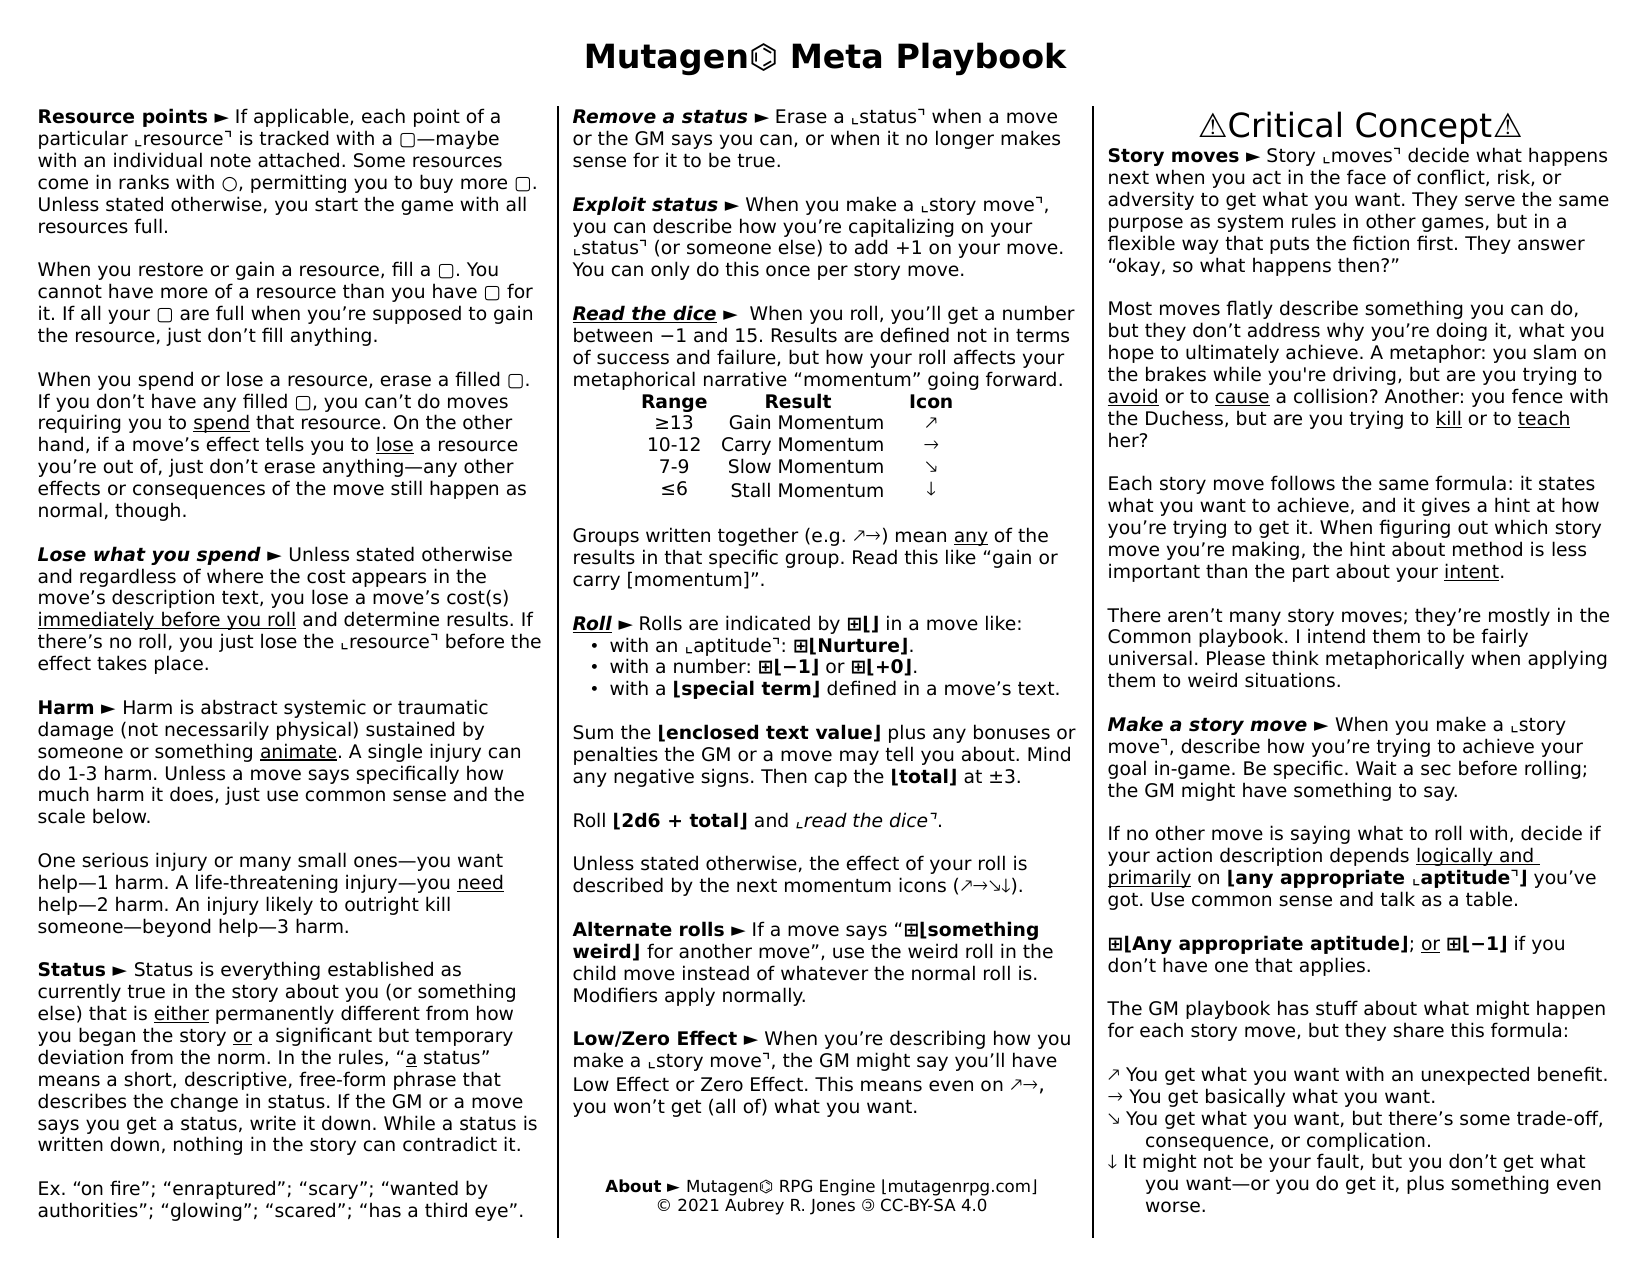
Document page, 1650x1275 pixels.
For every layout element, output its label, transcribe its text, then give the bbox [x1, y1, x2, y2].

text Each story move follows the same formula: it states what you want to achieve, and it gives a hint at how you’re trying to get it. When figuring out which story move you’re making, the hint about method is less important than the part about your intent. [1107, 473, 1612, 583]
text Read the dice ► When you roll, you’ll get a number between −1 and 15. Results are defined not in terms of success and failure, but how your roll affects your metaphorical narrative “momentum” going forward. [572, 303, 1077, 391]
text When you restore or gain a resource, fill a ▢. You cannot have more of a resource than you have ▢ for it. If all your ▢ are full when you’re supposed to gain the resource, just don’t fill anything. [37, 259, 542, 347]
text Alternate rolls ► If a move says “⊞⌊something weird⌋ for another move”, use the weird roll in the child move instead of whatever the normal roll is. Modifiers apply normally. [572, 919, 1077, 1007]
text Lose what you spend ► Unless stated otherwise and regardless of where the cost appears in the move’s description text, you lose a move’s cost(s) immediately before you roll and determine results. If there’s no roll, you just lose the ⌞resource⌝ before the effect takes place. [37, 544, 542, 675]
text One serious injury or many small ones—you want help—1 harm. A life-threatening injury—you need help—2 harm. An injury likely to outright kill someone—beyond help—3 harm. [37, 850, 542, 938]
text Groups written together (e.g. 🡕🡒) mean any of the results in that specific group. Read this like “gain or carry [momentum]”. [572, 525, 1077, 591]
table_cell Slow Momentum [711, 456, 884, 478]
text Sum the ⌊enclosed text value⌋ plus any bonuses or penalties the GM or a move may tell you about. Mind any negative signs. Then cap the ⌊total⌋ at ±3. [572, 722, 1077, 788]
table_cell ≥13 [636, 413, 711, 434]
text Roll ⌊2d6 + total⌋ and ⌞read the dice⌝. [572, 810, 1077, 832]
text 🡓 It might not be your fault, but you don’t get what you want—or you do get it, plus something even worse. [1107, 1151, 1612, 1217]
text 🡕 You get what you want with an unexpected benefit. [1107, 1064, 1612, 1086]
text Ex. “on fire”; “enraptured”; “scary”; “wanted by authorities”; “glowing”; “scared”; “has a third eye”. [37, 1178, 542, 1222]
table_header Result [711, 391, 884, 413]
table_cell ≤6 [636, 478, 711, 503]
table_header About ► Mutagen⌬ RPG Engine ⌊mutagenrpg.com⌋ © 2021 Aubrey R. Jones 🄯 CC-BY-SA 4.0 [573, 1162, 1070, 1218]
text Make a story move ► When you make a ⌞story move⌝, describe how you’re trying to achieve your goal in-game. Be specific. Wait a sec before rolling; the GM might have something to say. [1107, 714, 1612, 801]
list with a ⌊special term⌋ defined in a move’s text. [591, 678, 1077, 700]
text Low/Zero Effect ► When you’re describing how you make a ⌞story move⌝, the GM might say you’ll have Low Effect or Zero Effect. This means even on 🡕🡒, you won’t get (all of) what you want. [572, 1028, 1077, 1118]
text Harm ► Harm is abstract systemic or traumatic damage (not necessarily physical) sustained by someone or something animate. A single injury can do 1-3 harm. Unless a move says specifically how much harm it does, just use common sense and the scale below. [37, 697, 542, 828]
text ⊞⌊Any appropriate aptitude⌋; or ⊞⌊−1⌋ if you don’t have one that applies. [1107, 933, 1612, 976]
table_cell 10-12 [636, 435, 711, 456]
text Exploit status ► When you make a ⌞story move⌝, you can describe how you’re capitalizing on your ⌞status⌝ (or someone else) to add +1 on your move. You can only do this once per story move. [572, 194, 1077, 281]
list with a number: ⊞⌊−1⌋ or ⊞⌊+0⌋. [591, 657, 1077, 678]
text The GM playbook has stuff about what might happen for each story move, but they share this formula: [1107, 998, 1612, 1042]
table_cell 🡓 [884, 478, 978, 503]
text Story moves ► Story ⌞moves⌝ decide what happens next when you act in the face of conflict, risk, or adversity to get what you want. They serve the same purpose as system rules in other games, but in a flexible way that puts the fiction first. They answer “okay, so what happens then?” [1107, 145, 1612, 276]
text Roll ► Rolls are indicated by ⊞⌊⌋ in a move like: [572, 613, 1077, 635]
text Resource points ► If applicable, each point of a particular ⌞resource⌝ is tracked with a ▢—maybe with an individual note attached. Some resources come in ranks with ○, permitting you to buy more ▢. Unless stated otherwise, you start the game with all resources full. [37, 106, 542, 238]
text Status ► Status is everything established as currently true in the story about you (or something else) that is either permanently different from how you began the story or a significant but temporary deviation from the norm. In the rules, “a status” means a short, descriptive, free-form phrase that describes the change in status. If the GM or a move says you get a status, write it down. While a status is written down, nothing in the story can contradict it. [37, 959, 542, 1156]
text There aren’t many story moves; they’re mostly in the Common playbook. I intend them to be fairly universal. Please think metaphorically when applying them to weird situations. [1107, 604, 1612, 692]
table_cell 🡖 [884, 456, 978, 478]
text If no other move is saying what to roll with, decide if your action description depends logically and primarily on ⌊any appropriate ⌞aptitude⌝⌋ you’ve got. Use common sense and talk as a table. [1107, 823, 1612, 911]
table_cell 7-9 [636, 456, 711, 478]
table_cell Carry Momentum [711, 435, 884, 456]
text Unless stated otherwise, the effect of your roll is described by the next momentum icons (🡕🡒🡖🡓). [572, 853, 1077, 897]
table_header Range [636, 391, 711, 413]
table_cell 🡒 [884, 435, 978, 456]
table_cell 🡕 [884, 413, 978, 434]
text Most moves flatly describe something you can do, but they don’t address why you’re doing it, what you hope to ultimately achieve. A metaphor: you slam on the brakes while you're driving, but are you trying to avoid or to cause a collision? Another: you fence with the Duchess, but are you trying to kill or to teach her? [1107, 298, 1612, 451]
text ⚠Critical Concept⚠ [1107, 106, 1612, 145]
text When you spend or lose a resource, erase a filled ▢. If you don’t have any filled ▢, you can’t do moves requiring you to spend that resource. On the other hand, if a move’s effect tells you to lose a resource you’re out of, just don’t erase anything—any other effects or consequences of the move still happen as normal, though. [37, 369, 542, 522]
text Remove a status ► Erase a ⌞status⌝ when a move or the GM says you can, or when it no longer makes sense for it to be true. [572, 106, 1077, 172]
table_header Icon [884, 391, 978, 413]
table_cell Stall Momentum [711, 478, 884, 503]
text 🡒 You get basically what you want. [1107, 1086, 1612, 1108]
text 🡖 You get what you want, but there’s some trade-off, consequence, or complication. [1107, 1108, 1612, 1151]
list with an ⌞aptitude⌝: ⊞⌊Nurture⌋. [591, 635, 1077, 657]
table_cell Gain Momentum [711, 413, 884, 434]
